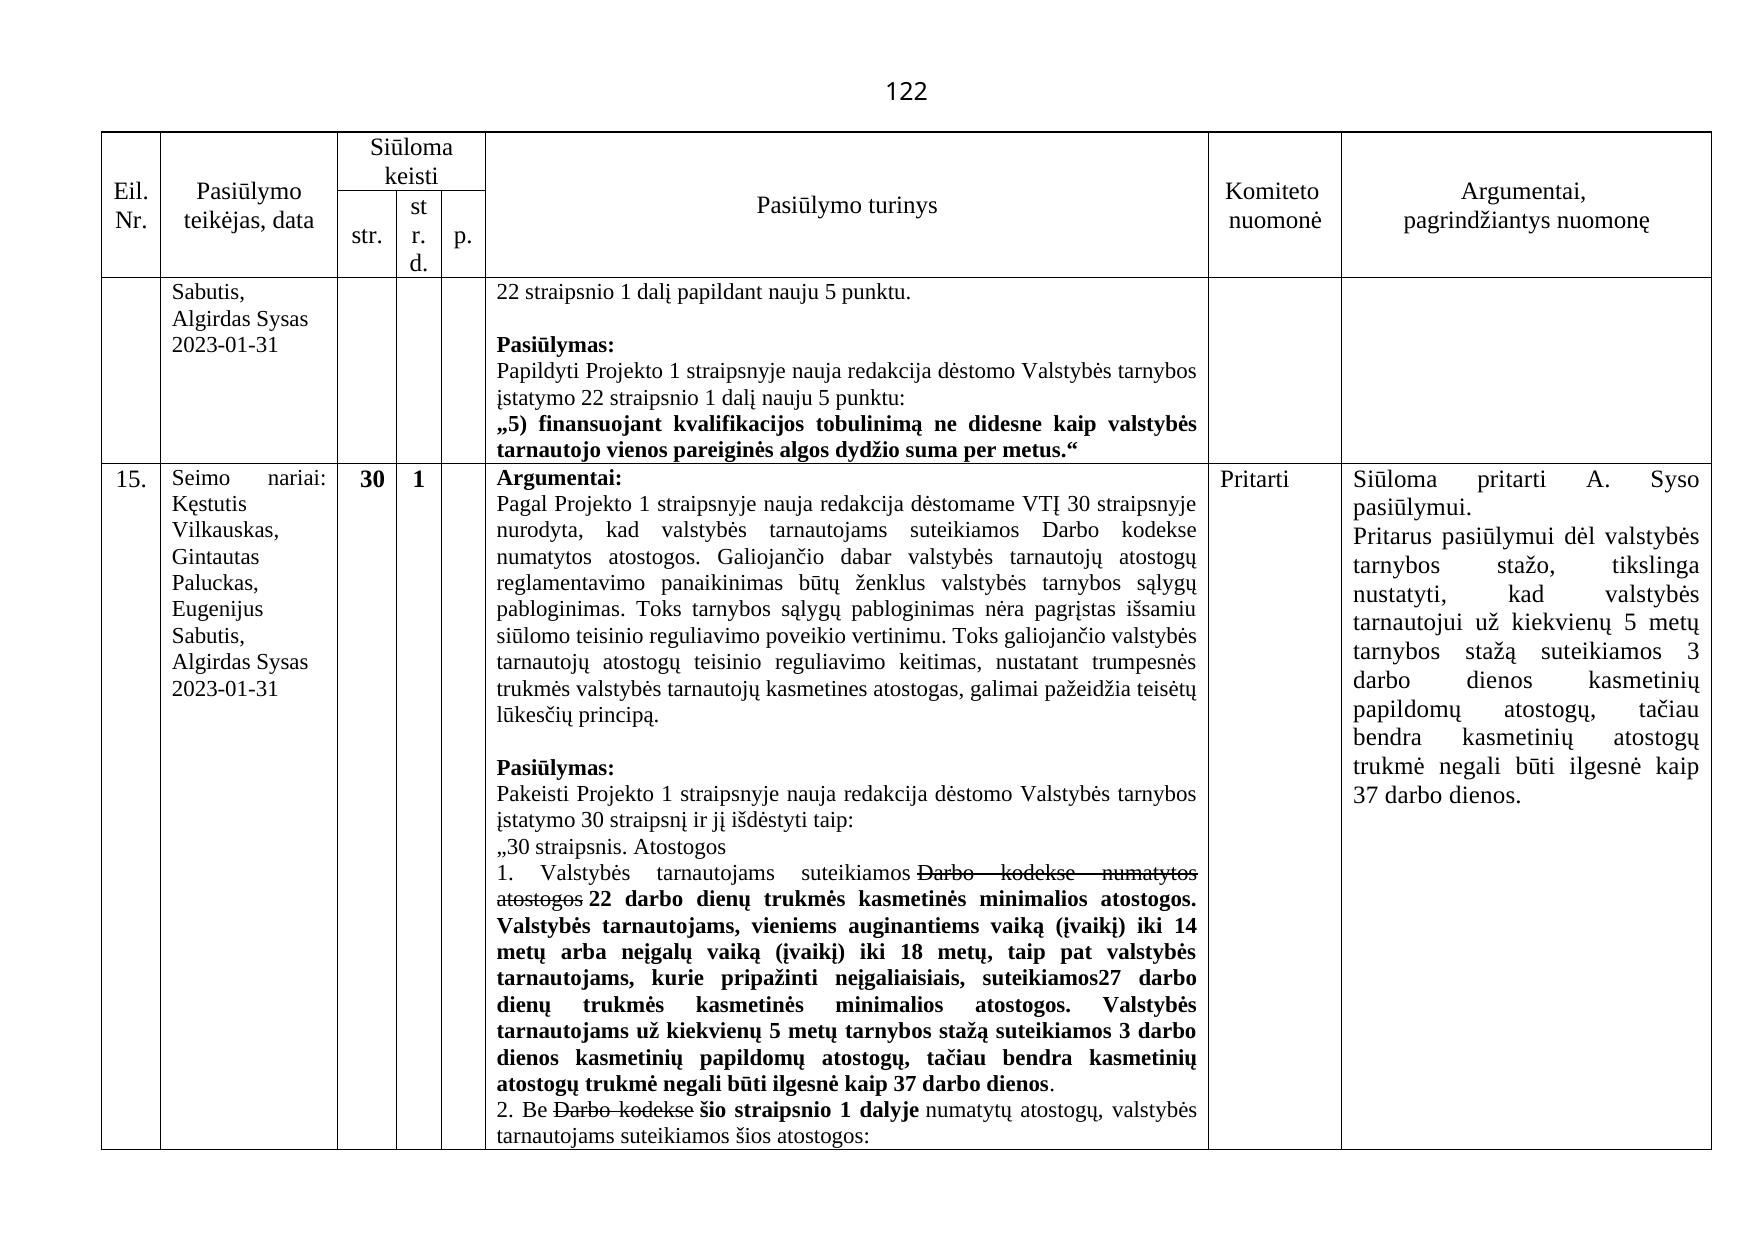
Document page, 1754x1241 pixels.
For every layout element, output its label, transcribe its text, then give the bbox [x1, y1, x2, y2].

table_cell Sabutis, Algirdas Sysas 2023-01-31 [161, 278, 337, 463]
table_header Siūloma keisti [338, 133, 485, 190]
table_cell [1342, 278, 1711, 463]
table_cell [1209, 278, 1341, 463]
table_cell [442, 278, 485, 463]
table_cell [442, 464, 485, 1149]
table_header Eil. Nr. [102, 133, 160, 277]
table_cell 22 straipsnio 1 dalį papildant nauju 5 punktu. Pasiūlymas: Papildyti Projekto 1 straipsnyje nauja redakcija dėstomo Valstybės tarnybos įstatymo 22 straipsnio 1 dalį nauju 5 punktu: „5) finansuojant kvalifikacijos tobulinimą ne didesne kaip valstybės tarnautojo vienos pareiginės algos dydžio suma per metus.“ [486, 278, 1208, 463]
table_header Argumentai, pagrindžiantys nuomonę [1342, 133, 1711, 277]
table_cell [338, 278, 396, 463]
table_cell Argumentai: Pagal Projekto 1 straipsnyje nauja redakcija dėstomame VTĮ 30 straipsnyje nurodyta, kad valstybės tarnautojams suteikiamos Darbo kodekse numatytos atostogos. Galiojančio dabar valstybės tarnautojų atostogų reglamentavimo panaikinimas būtų ženklus valstybės tarnybos sąlygų pabloginimas. Toks tarnybos sąlygų pabloginimas nėra pagrįstas išsamiu siūlomo teisinio reguliavimo poveikio vertinimu. Toks galiojančio valstybės tarnautojų atostogų teisinio reguliavimo keitimas, nustatant trumpesnės trukmės valstybės tarnautojų kasmetines atostogas, galimai pažeidžia teisėtų lūkesčių principą. Pasiūlymas: Pakeisti Projekto 1 straipsnyje nauja redakcija dėstomo Valstybės tarnybos įstatymo 30 straipsnį ir jį išdėstyti taip: „30 straipsnis. Atostogos 1. Valstybės tarnautojams suteikiamos Darbo kodekse numatytos atostogos 22 darbo dienų trukmės kasmetinės minimalios atostogos. Valstybės tarnautojams, vieniems auginantiems vaiką (įvaikį) iki 14 metų arba neįgalų vaiką (įvaikį) iki 18 metų, taip pat valstybės tarnautojams, kurie pripažinti neįgaliaisiais, suteikiamos27 darbo dienų trukmės kasmetinės minimalios atostogos. Valstybės tarnautojams už kiekvienų 5 metų tarnybos stažą suteikiamos 3 darbo dienos kasmetinių papildomų atostogų, tačiau bendra kasmetinių atostogų trukmė negali būti ilgesnė kaip 37 darbo dienos. 2. Be Darbo kodekse šio straipsnio 1 dalyje numatytų atostogų, valstybės tarnautojams suteikiamos šios atostogos: [486, 464, 1208, 1149]
table_cell str. d. [397, 191, 441, 277]
table_cell 1 [397, 464, 441, 1149]
table_cell 30 [338, 464, 396, 1149]
table_cell [397, 278, 441, 463]
table_cell [102, 278, 160, 463]
table_cell Siūloma pritarti A. Syso pasiūlymui. Pritarus pasiūlymui dėl valstybės tarnybos stažo, tikslinga nustatyti, kad valstybės tarnautojui už kiekvienų 5 metų tarnybos stažą suteikiamos 3 darbo dienos kasmetinių papildomų atostogų, tačiau bendra kasmetinių atostogų trukmė negali būti ilgesnė kaip 37 darbo dienos. [1342, 464, 1711, 1149]
table_header Pasiūlymo turinys [486, 133, 1208, 277]
table_cell 15. [102, 464, 160, 1149]
table_header Komiteto nuomonė [1209, 133, 1341, 277]
table_cell p. [442, 191, 485, 277]
table_cell str. [338, 191, 396, 277]
table_header Pasiūlymo teikėjas, data [161, 133, 337, 277]
table_cell Seimo nariai: Kęstutis Vilkauskas, Gintautas Paluckas, Eugenijus Sabutis, Algirdas Sysas 2023-01-31 [161, 464, 337, 1149]
table_cell Pritarti [1209, 464, 1341, 1149]
